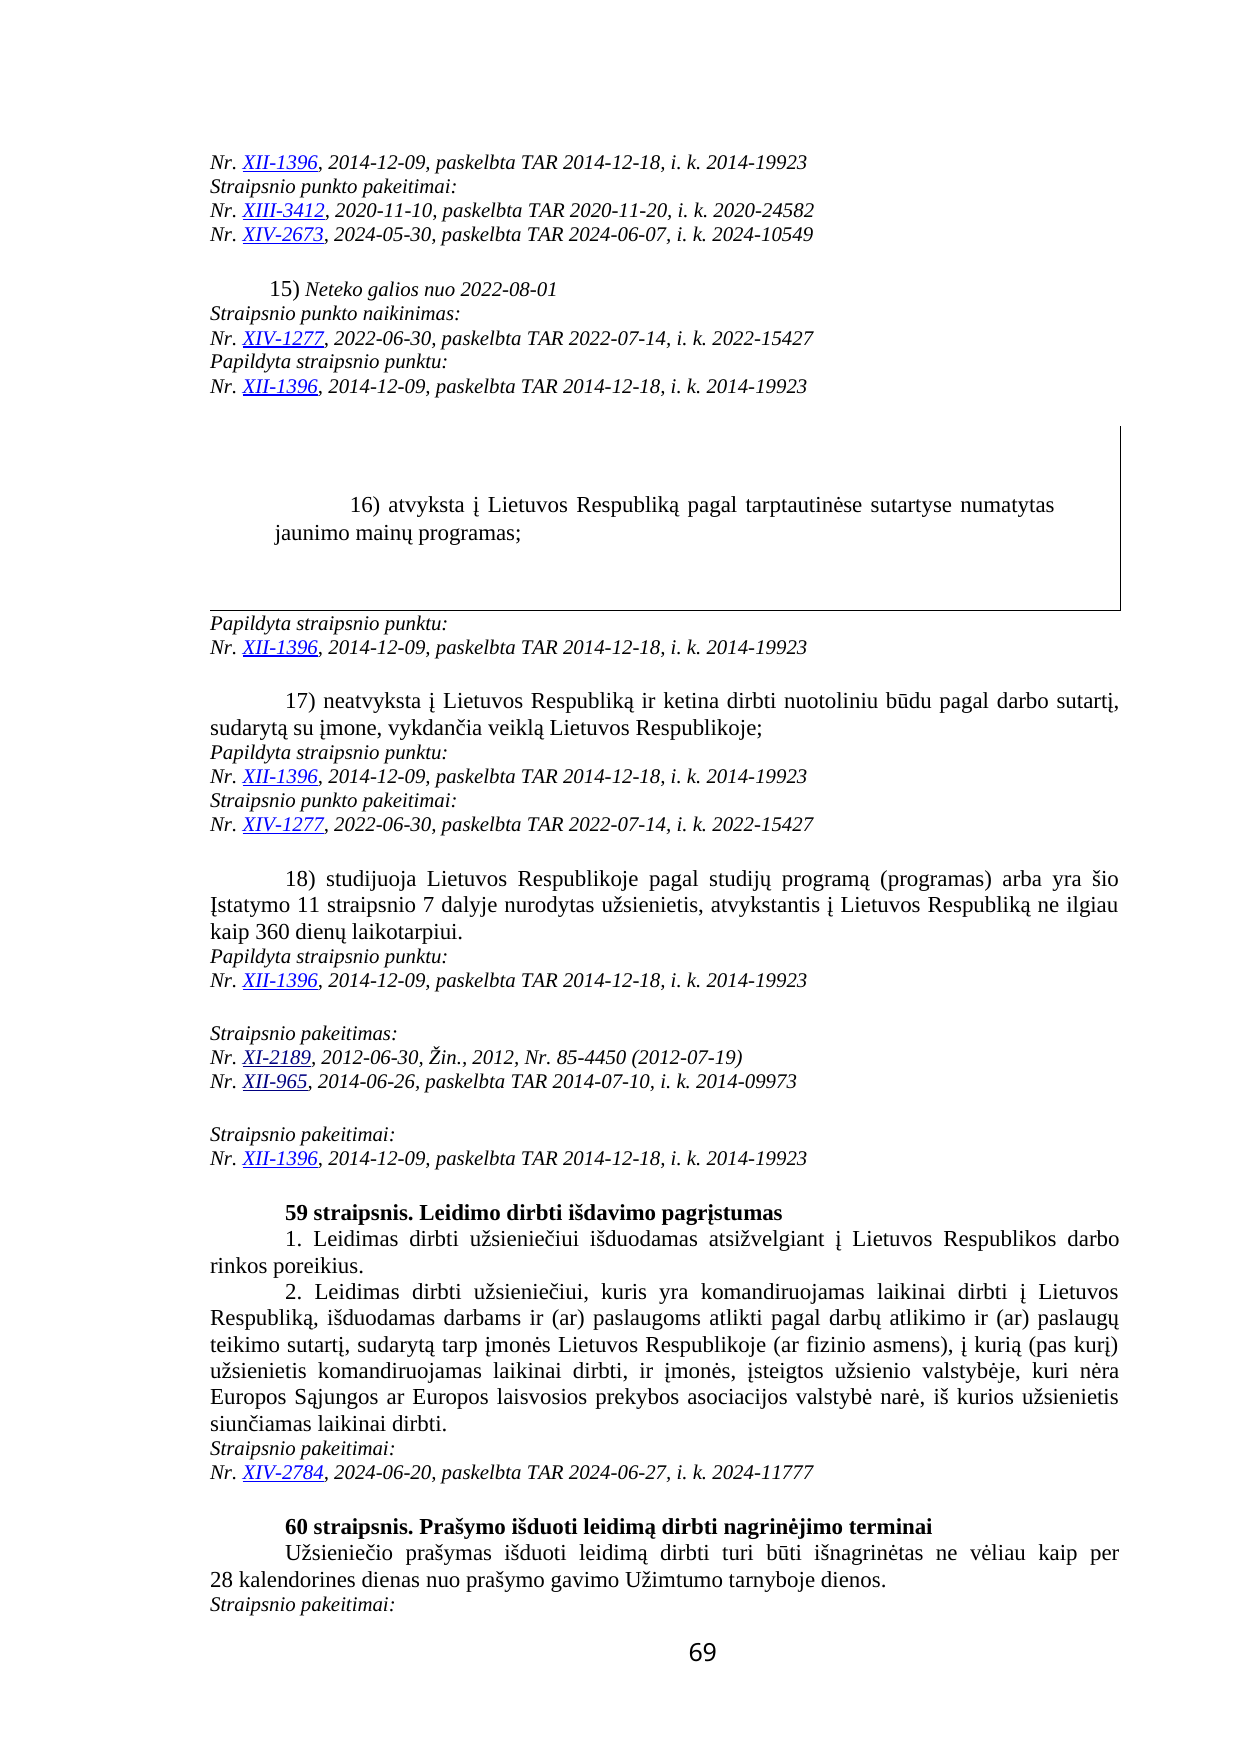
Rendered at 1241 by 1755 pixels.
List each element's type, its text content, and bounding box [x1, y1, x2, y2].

text Nr. XIV-1277, 2022-06-30, paskelbta TAR 2022-07-14, i. k. 2022-15427 [210, 812, 1120, 836]
text Straipsnio pakeitimai: [210, 1592, 1120, 1616]
text 60 straipsnis. Prašymo išduoti leidimą dirbti nagrinėjimo terminai [210, 1513, 1120, 1539]
text Nr. XI-2189, 2012-06-30, Žin., 2012, Nr. 85-4450 (2012-07-19) [210, 1045, 1120, 1069]
text 1. Leidimas dirbti užsieniečiui išduodamas atsižvelgiant į Lietuvos Respublikos darbo rinkos poreikius. [210, 1225, 1120, 1278]
text Užsieniečio prašymas išduoti leidimą dirbti turi būti išnagrinėtas ne vėliau kaip per 28 kalendorines dienas nuo prašymo gavimo Užimtumo tarnyboje dienos. [210, 1539, 1120, 1592]
text Papildyta straipsnio punktu: [210, 740, 1120, 764]
text Papildyta straipsnio punktu: [210, 611, 1120, 635]
text Papildyta straipsnio punktu: [210, 944, 1120, 968]
text Nr. XII-1396, 2014-12-09, paskelbta TAR 2014-12-18, i. k. 2014-19923 [210, 635, 1120, 659]
text Nr. XIII-3412, 2020-11-10, paskelbta TAR 2020-11-20, i. k. 2020-24582 [210, 198, 1120, 222]
text Nr. XII-965, 2014-06-26, paskelbta TAR 2014-07-10, i. k. 2014-09973 [210, 1069, 1120, 1093]
text Straipsnio punkto pakeitimai: [210, 788, 1120, 812]
text Straipsnio pakeitimai: [210, 1436, 1120, 1460]
text Nr. XIV-1277, 2022-06-30, paskelbta TAR 2022-07-14, i. k. 2022-15427 [210, 325, 1120, 349]
text Nr. XII-1396, 2014-12-09, paskelbta TAR 2014-12-18, i. k. 2014-19923 [210, 1146, 1120, 1170]
text Straipsnio pakeitimai: [210, 1122, 1120, 1146]
text 16) atvyksta į Lietuvos Respubliką pagal tarptautinėse sutartyse numatytas jaunimo mainų programas; [210, 426, 1120, 610]
text Nr. XII-1396, 2014-12-09, paskelbta TAR 2014-12-18, i. k. 2014-19923 [210, 373, 1120, 398]
text Papildyta straipsnio punktu: [210, 349, 1120, 373]
text Nr. XIV-2784, 2024-06-20, paskelbta TAR 2024-06-27, i. k. 2024-11777 [210, 1460, 1120, 1484]
text Nr. XII-1396, 2014-12-09, paskelbta TAR 2014-12-18, i. k. 2014-19923 [210, 968, 1120, 992]
text Nr. XIV-2673, 2024-05-30, paskelbta TAR 2024-06-07, i. k. 2024-10549 [210, 222, 1120, 246]
text 2. Leidimas dirbti užsieniečiui, kuris yra komandiruojamas laikinai dirbti į Lietuvos Respubliką, išduodamas darbams ir (ar) paslaugoms atlikti pagal darbų atlikimo ir (ar) paslaugų teikimo sutartį, sudarytą tarp įmonės Lietuvos Respublikoje (ar fizinio asmens), į kurią (pas kurį) užsienietis komandiruojamas laikinai dirbti, ir įmonės, įsteigtos užsienio valstybėje, kuri nėra Europos Sąjungos ar Europos laisvosios prekybos asociacijos valstybė narė, iš kurios užsienietis siunčiamas laikinai dirbti. [210, 1278, 1120, 1436]
text Straipsnio punkto pakeitimai: [210, 174, 1120, 198]
text 17) neatvyksta į Lietuvos Respubliką ir ketina dirbti nuotoliniu būdu pagal darbo sutartį, sudarytą su įmone, vykdančia veiklą Lietuvos Respublikoje; [210, 687, 1120, 740]
text 59 straipsnis. Leidimo dirbti išdavimo pagrįstumas [210, 1199, 1120, 1225]
text Straipsnio punkto naikinimas: [210, 301, 1120, 325]
text Nr. XII-1396, 2014-12-09, paskelbta TAR 2014-12-18, i. k. 2014-19923 [210, 150, 1120, 174]
text Nr. XII-1396, 2014-12-09, paskelbta TAR 2014-12-18, i. k. 2014-19923 [210, 764, 1120, 788]
text 18) studijuoja Lietuvos Respublikoje pagal studijų programą (programas) arba yra šio Įstatymo 11 straipsnio 7 dalyje nurodytas užsienietis, atvykstantis į Lietuvos Respubliką ne ilgiau kaip 360 dienų laikotarpiui. [210, 865, 1120, 944]
text 15) Neteko galios nuo 2022-08-01 [210, 275, 1120, 301]
text Straipsnio pakeitimas: [210, 1021, 1120, 1045]
